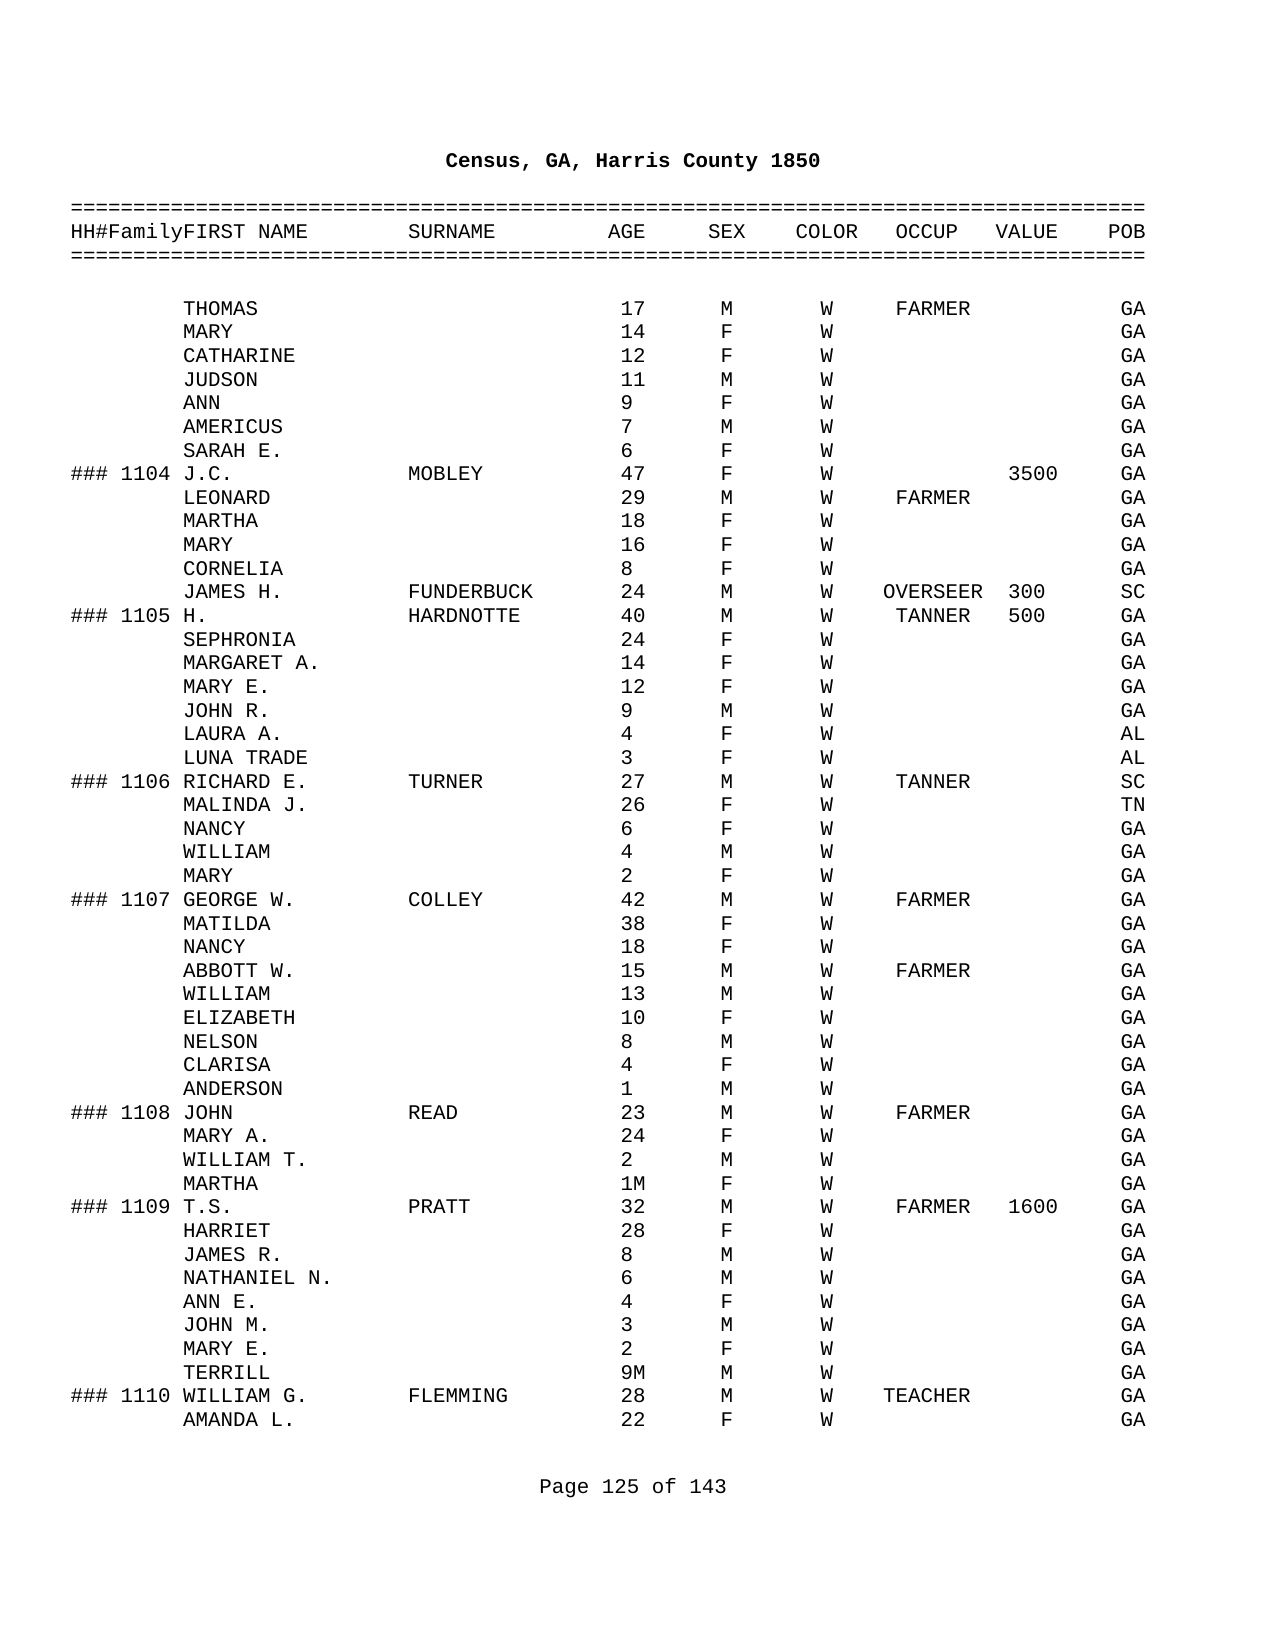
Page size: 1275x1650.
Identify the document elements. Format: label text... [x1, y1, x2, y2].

text Ann 9 F W GA [70, 392, 1195, 416]
text Nancy 18 F W GA [70, 936, 1195, 960]
text Mary E. 2 F W GA [70, 1338, 1195, 1362]
text Mary A. 24 F W GA [70, 1125, 1195, 1149]
text Mary E. 12 F W GA [70, 676, 1195, 700]
text Nancy 6 F W GA [70, 818, 1195, 842]
text Judson 11 M W GA [70, 369, 1195, 392]
text Mary 2 F W GA [70, 865, 1195, 889]
text Matilda 38 F W GA [70, 912, 1195, 936]
text James R. 8 M W GA [70, 1243, 1195, 1267]
text Abbott W. 15 M W farmer GA [70, 960, 1195, 983]
text ### 1110 William G. FLEMMING 28 M W teacher GA [70, 1385, 1195, 1409]
text John M. 3 M W GA [70, 1314, 1195, 1338]
text William 4 M W GA [70, 842, 1195, 865]
text Anderson 1 M W GA [70, 1078, 1195, 1102]
text Mary 14 F W GA [70, 321, 1195, 345]
text Martha 18 F W GA [70, 511, 1195, 534]
text Sarah E. 6 F W GA [70, 439, 1195, 463]
text ### 1108 John READ 23 M W farmer GA [70, 1102, 1195, 1125]
text ### 1107 George W. COLLEY 42 M W farmer GA [70, 889, 1195, 912]
text Terrill 9m M W GA [70, 1362, 1195, 1385]
text Americus 7 M W GA [70, 416, 1195, 439]
text William 13 M W GA [70, 983, 1195, 1007]
text Martha 1m F W GA [70, 1173, 1195, 1196]
text Elizabeth 10 F W GA [70, 1007, 1195, 1031]
text Catharine 12 F W GA [70, 345, 1195, 369]
text ### 1105 H. HARDNOTTE 40 M W tanner 500 GA [70, 605, 1195, 629]
text Mary 16 F W GA [70, 534, 1195, 558]
text John R. 9 M W GA [70, 700, 1195, 723]
text Cornelia 8 F W GA [70, 558, 1195, 581]
text Laura A. 4 F W AL [70, 723, 1195, 747]
text Margaret A. 14 F W GA [70, 652, 1195, 676]
text Nathaniel N. 6 M W GA [70, 1267, 1195, 1291]
text Luna Trade 3 F W AL [70, 747, 1195, 771]
text Harriet 28 F W GA [70, 1220, 1195, 1243]
text ### 1104 J.C. MOBLEY 47 F W 3500 GA [70, 463, 1195, 487]
text ### 1109 T.S. PRATT 32 M W farmer 1600 GA [70, 1196, 1195, 1220]
text Thomas 17 M W farmer GA [70, 298, 1195, 321]
text Malinda J. 26 F W TN [70, 794, 1195, 818]
text Leonard 29 M W farmer GA [70, 487, 1195, 511]
text James H. FUNDERBUCK 24 M W overseer 300 SC [70, 581, 1195, 605]
text William T. 2 M W GA [70, 1149, 1195, 1173]
text ### 1106 Richard E. TURNER 27 M W tanner SC [70, 771, 1195, 794]
text Nelson 8 M W GA [70, 1031, 1195, 1054]
text Clarisa 4 F W GA [70, 1054, 1195, 1078]
text Ann E. 4 F W GA [70, 1291, 1195, 1314]
text Sephronia 24 F W GA [70, 629, 1195, 652]
text Amanda L. 22 F W GA [70, 1409, 1195, 1433]
